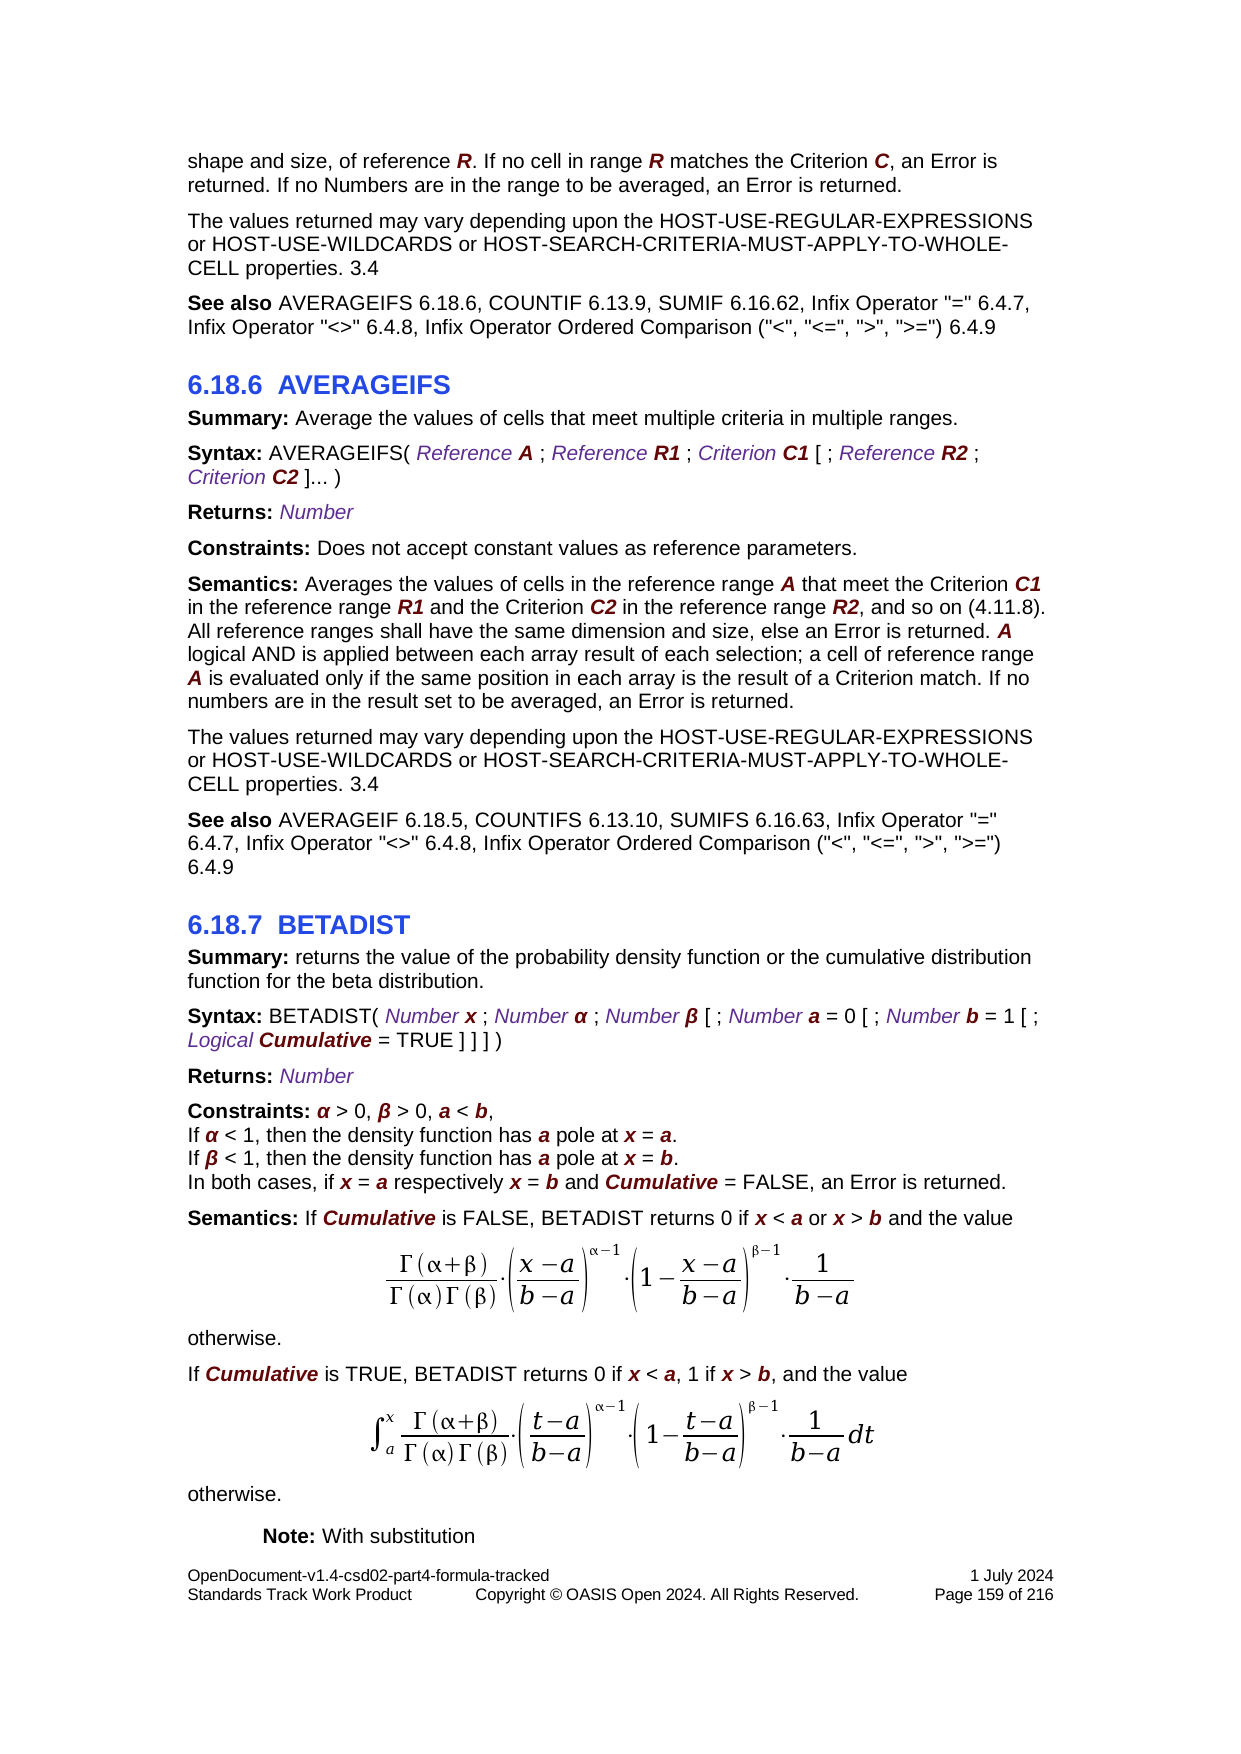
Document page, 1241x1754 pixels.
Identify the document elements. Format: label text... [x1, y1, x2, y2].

subtitle AVERAGEIFS [187, 370, 1053, 400]
text otherwise. [187, 1483, 1053, 1506]
text Semantics: Averages the values of cells in the reference range A that meet the Criterion C1 in the reference range R1 and the Criterion C2 in the reference range R2, and so on (4.11.8). All reference ranges shall have the same dimension and size, else an Error is returned. A logical AND is applied between each array result of each selection; a cell of reference range A is evaluated only if the same position in each array is the result of a Criterion match. If no numbers are in the result set to be averaged, an Error is returned. [187, 572, 1053, 713]
text The values returned may vary depending upon the HOST-USE-REGULAR-EXPRESSIONS or HOST-USE-WILDCARDS or HOST-SEARCH-CRITERIA-MUST-APPLY-TO-WHOLE-CELL properties. 3.4 [187, 725, 1053, 796]
text Constraints: α > 0, β > 0, a < b, If α < 1, then the density function has a pole at x = a. If β < 1, then the density function has a pole at x = b. In both cases, if x = a respectively x = b and Cumulative = FALSE, an Error is returned. [187, 1100, 1053, 1194]
text Returns: Number [187, 1064, 1053, 1088]
text See also AVERAGEIFS 6.18.6, COUNTIF 6.13.9, SUMIF 6.16.62, Infix Operator "=" 6.4.7, Infix Operator "<>" 6.4.8, Infix Operator Ordered Comparison ("<", "<=", ">", ">=") 6.4.9 [187, 292, 1053, 339]
text shape and size, of reference R. If no cell in range R matches the Criterion C, an Error is returned. If no Numbers are in the range to be averaged, an Error is returned. [187, 150, 1053, 197]
text Syntax: AVERAGEIFS( Reference A ; Reference R1 ; Criterion C1 [ ; Reference R2 ; Criterion C2 ]... ) [187, 442, 1053, 489]
text Summary: returns the value of the probability density function or the cumulative distribution function for the beta distribution. [187, 946, 1053, 993]
text The values returned may vary depending upon the HOST-USE-REGULAR-EXPRESSIONS or HOST-USE-WILDCARDS or HOST-SEARCH-CRITERIA-MUST-APPLY-TO-WHOLE-CELL properties. 3.4 [187, 209, 1053, 280]
text Syntax: BETADIST( Number x ; Number α ; Number β [ ; Number a = 0 [ ; Number b = 1 [ ; Logical Cumulative = TRUE ] ] ] ) [187, 1005, 1053, 1052]
text See also AVERAGEIF 6.18.5, COUNTIFS 6.13.10, SUMIFS 6.16.63, Infix Operator "=" 6.4.7, Infix Operator "<>" 6.4.8, Infix Operator Ordered Comparison ("<", "<=", ">", ">=") 6.4.9 [187, 808, 1053, 879]
subtitle BETADIST [187, 910, 1053, 940]
text Summary: Average the values of cells that meet multiple criteria in multiple ranges. [187, 406, 1053, 429]
text Note: With substitution [262, 1525, 978, 1548]
text Semantics: If Cumulative is FALSE, BETADIST returns 0 if x < a or x > b and the value [187, 1206, 1053, 1229]
text Returns: Number [187, 501, 1053, 524]
text Constraints: Does not accept constant values as reference parameters. [187, 536, 1053, 560]
text If Cumulative is TRUE, BETADIST returns 0 if x < a, 1 if x > b, and the value [187, 1362, 1053, 1386]
text otherwise. [187, 1327, 1053, 1350]
